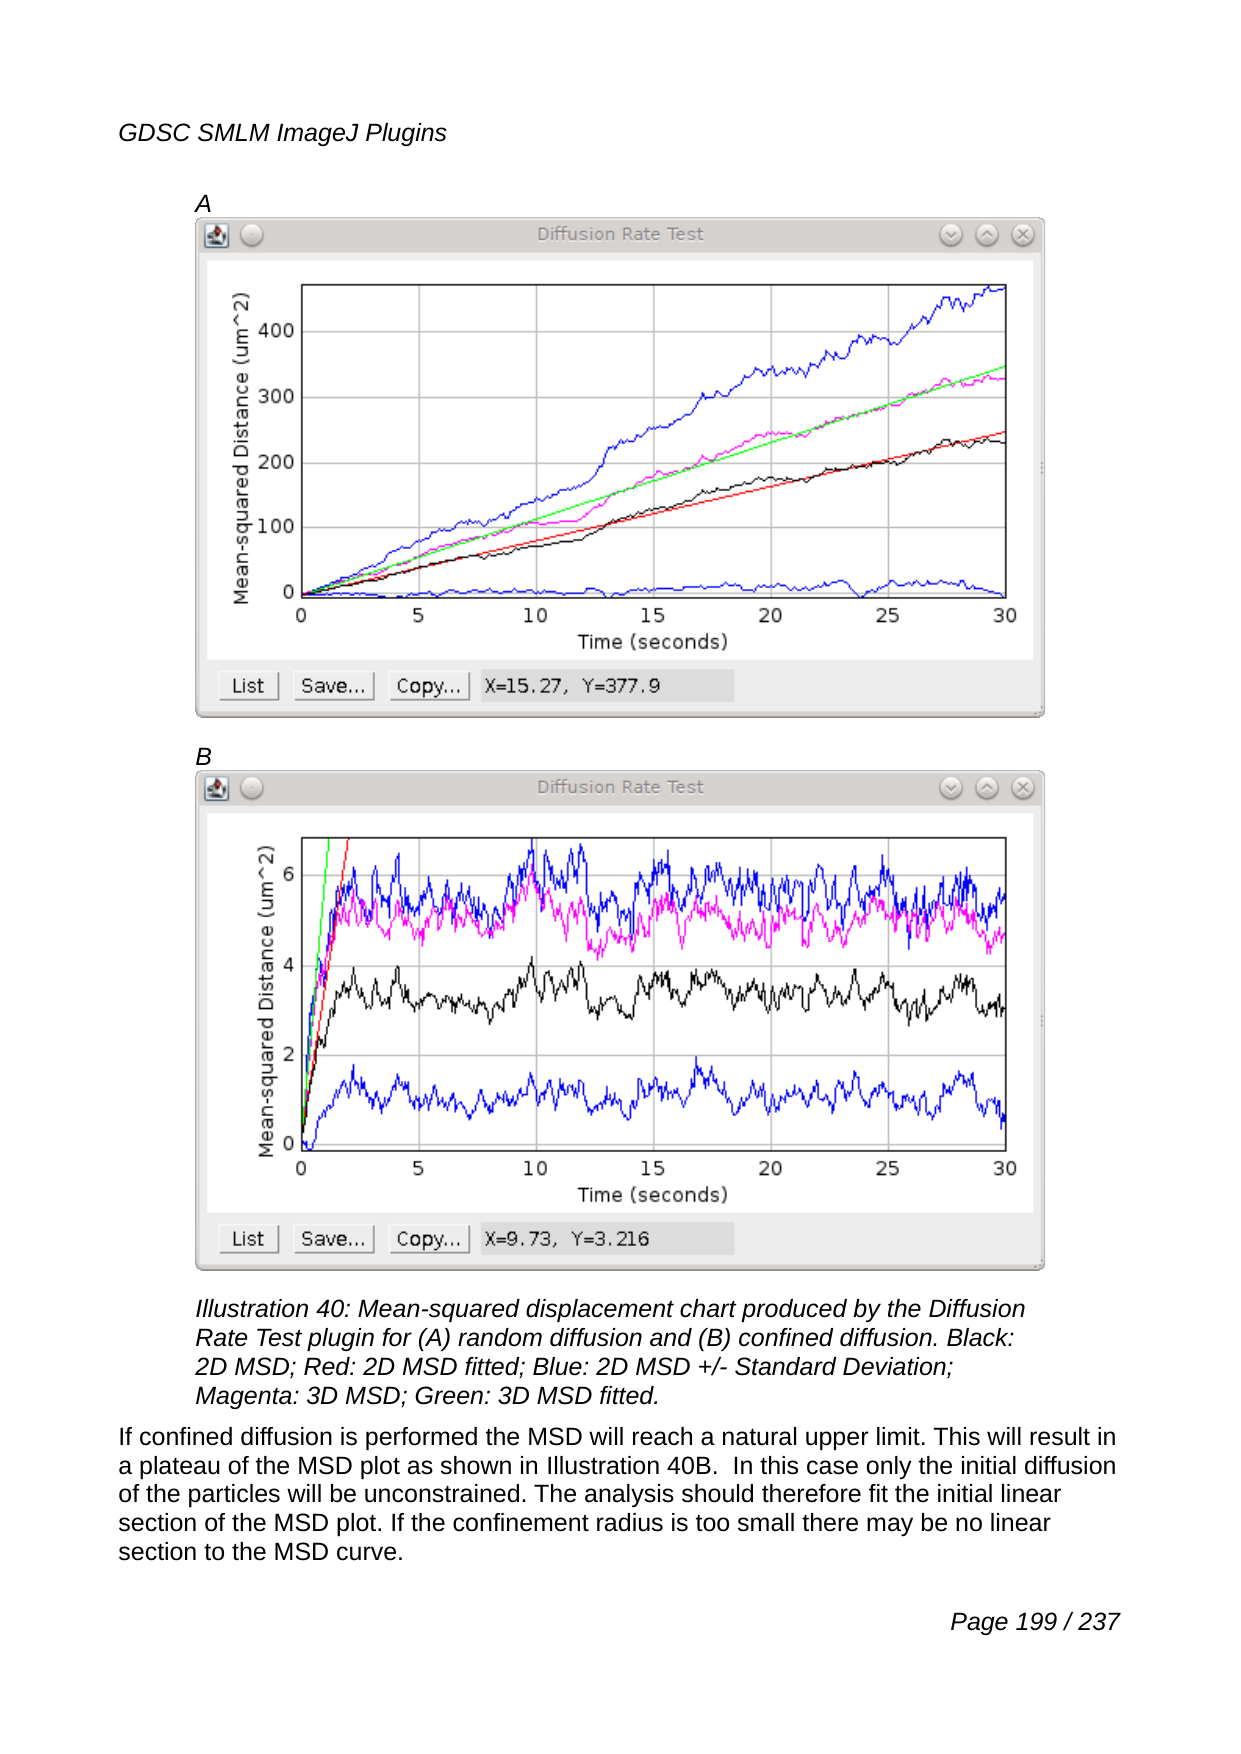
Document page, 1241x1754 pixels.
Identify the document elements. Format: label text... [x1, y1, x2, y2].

picture [195, 217, 1045, 718]
text Illustration 40: Mean-squared displacement chart produced by the Diffusion Rate Test plugin for (A) random diffusion and (B) confined diffusion. Black: 2D MSD; Red: 2D MSD fitted; Blue: 2D MSD +/- Standard Deviation; Magenta: 3D MSD; Green: 3D MSD fitted. [195, 1294, 1045, 1409]
text A [195, 189, 1045, 217]
text If confined diffusion is performed the MSD will reach a natural upper limit. This will result in a plateau of the MSD plot as shown in Illustration 40B. In this case only the initial diffusion of the particles will be unconstrained. The analysis should therefore fit the initial linear section of the MSD plot. If the confinement radius is too small there may be no linear section to the MSD curve. [118, 1422, 1122, 1566]
text B [195, 742, 1045, 770]
picture [195, 770, 1045, 1271]
